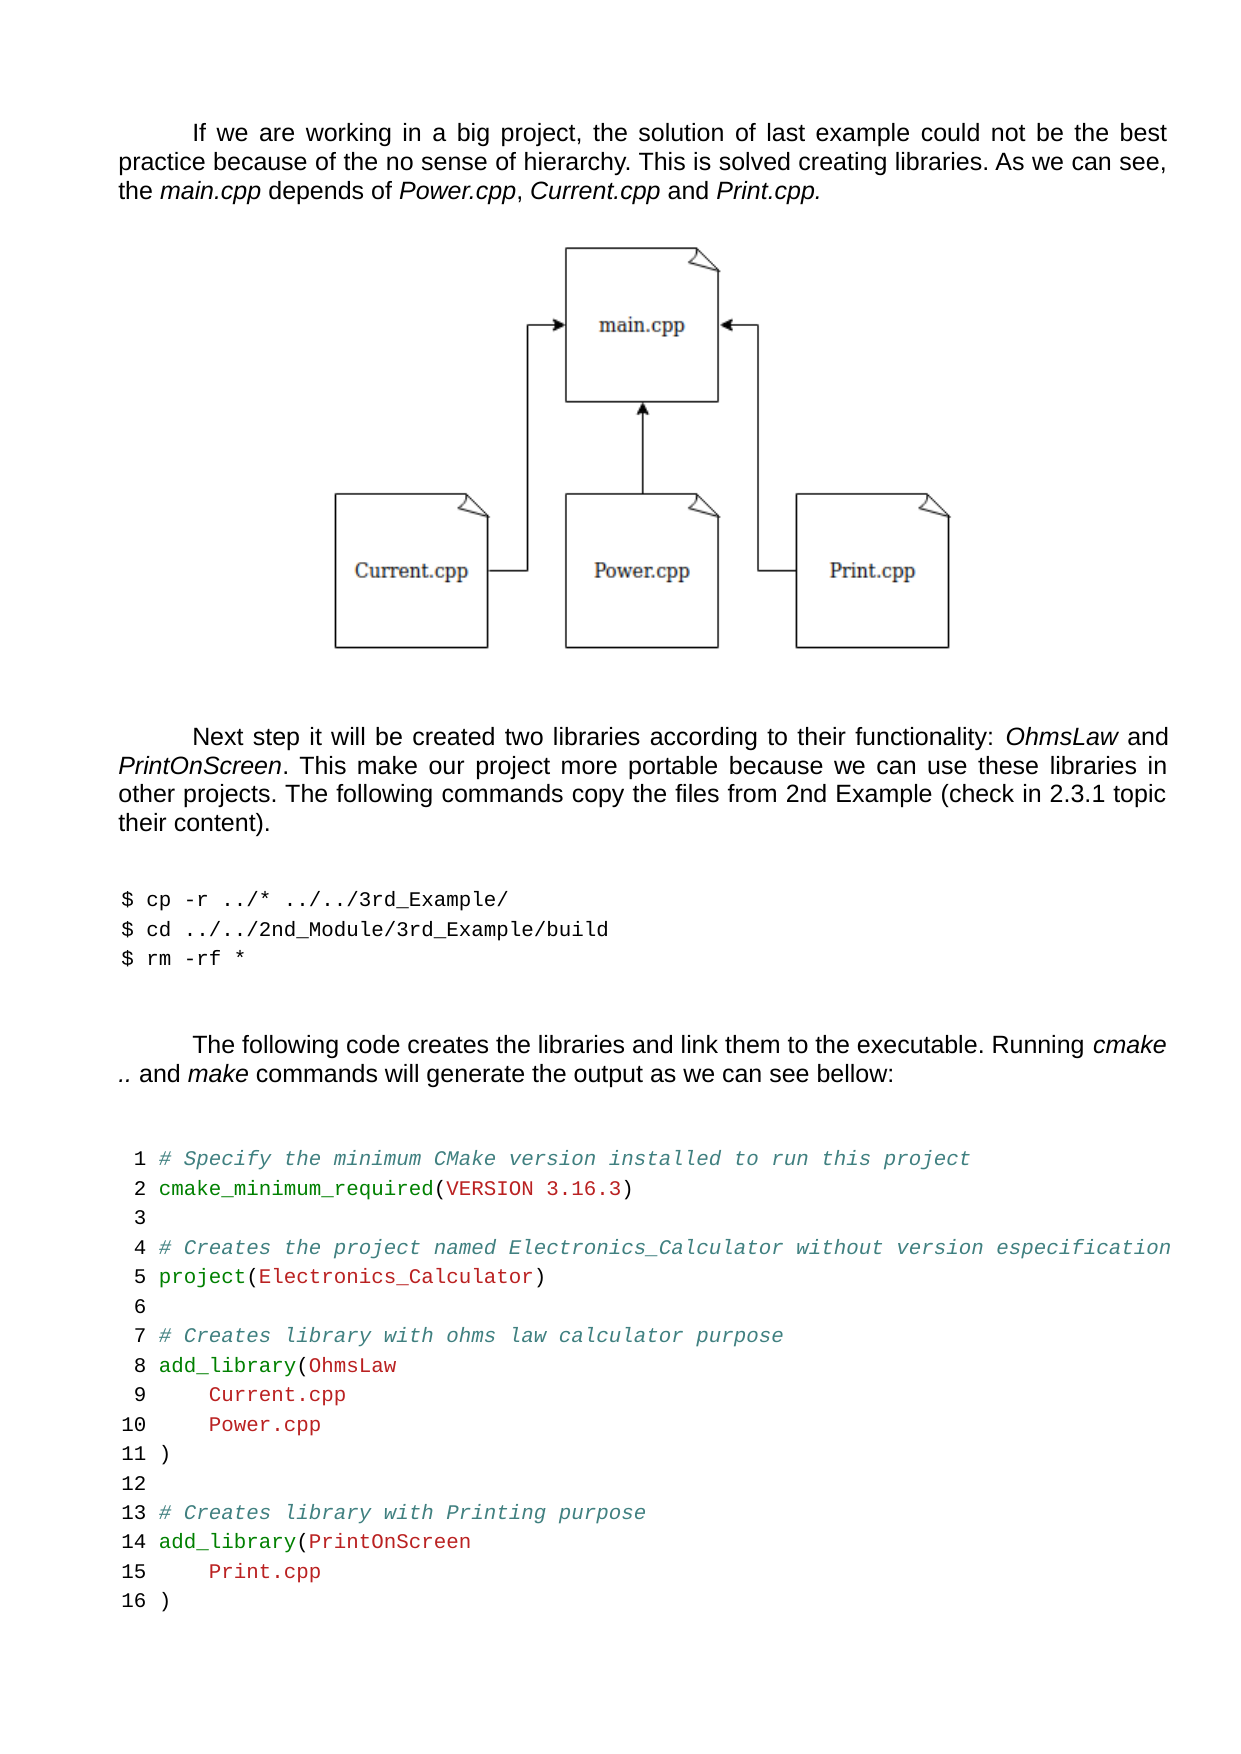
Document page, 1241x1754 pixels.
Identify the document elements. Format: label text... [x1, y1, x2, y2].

table_header # Specify the minimum CMake version installed to run this project cmake_minimum_required(VERSION 3.16.3) # Creates the project named Electronics_Calculator without version especification project(Electronics_Calculator) # Creates library with ohms law calculator purpose add_library(OhmsLaw Current.cpp Power.cpp ) # Creates library with Printing purpose add_library(PrintOnScreen Print.cpp ) [156, 1145, 1184, 1623]
text If we are working in a big project, the solution of last example could not be the best practice because of the no sense of hierarchy. This is solved creating libraries. As we can see, the main.cpp depends of Power.cpp, Current.cpp and Print.cpp. [118, 118, 1169, 204]
table_header $ cp -r ../* ../../3rd_Example/ $ cd ../../2nd_Module/3rd_Example/build $ rm -rf * [118, 866, 1169, 1002]
table_header 1 2 3 4 5 6 7 8 9 10 11 12 13 14 15 16 [118, 1145, 156, 1623]
text Next step it will be created two libraries according to their functionality: OhmsLaw and PrintOnScreen. This make our project more portable because we can use these libraries in other projects. The following commands copy the files from 2nd Example (check in 2.3.1 topic their content). [118, 722, 1169, 837]
picture [514, 221, 879, 714]
text The following code creates the libraries and link them to the executable. Running cmake .. and make commands will generate the output as we can see bellow: [118, 1030, 1169, 1088]
